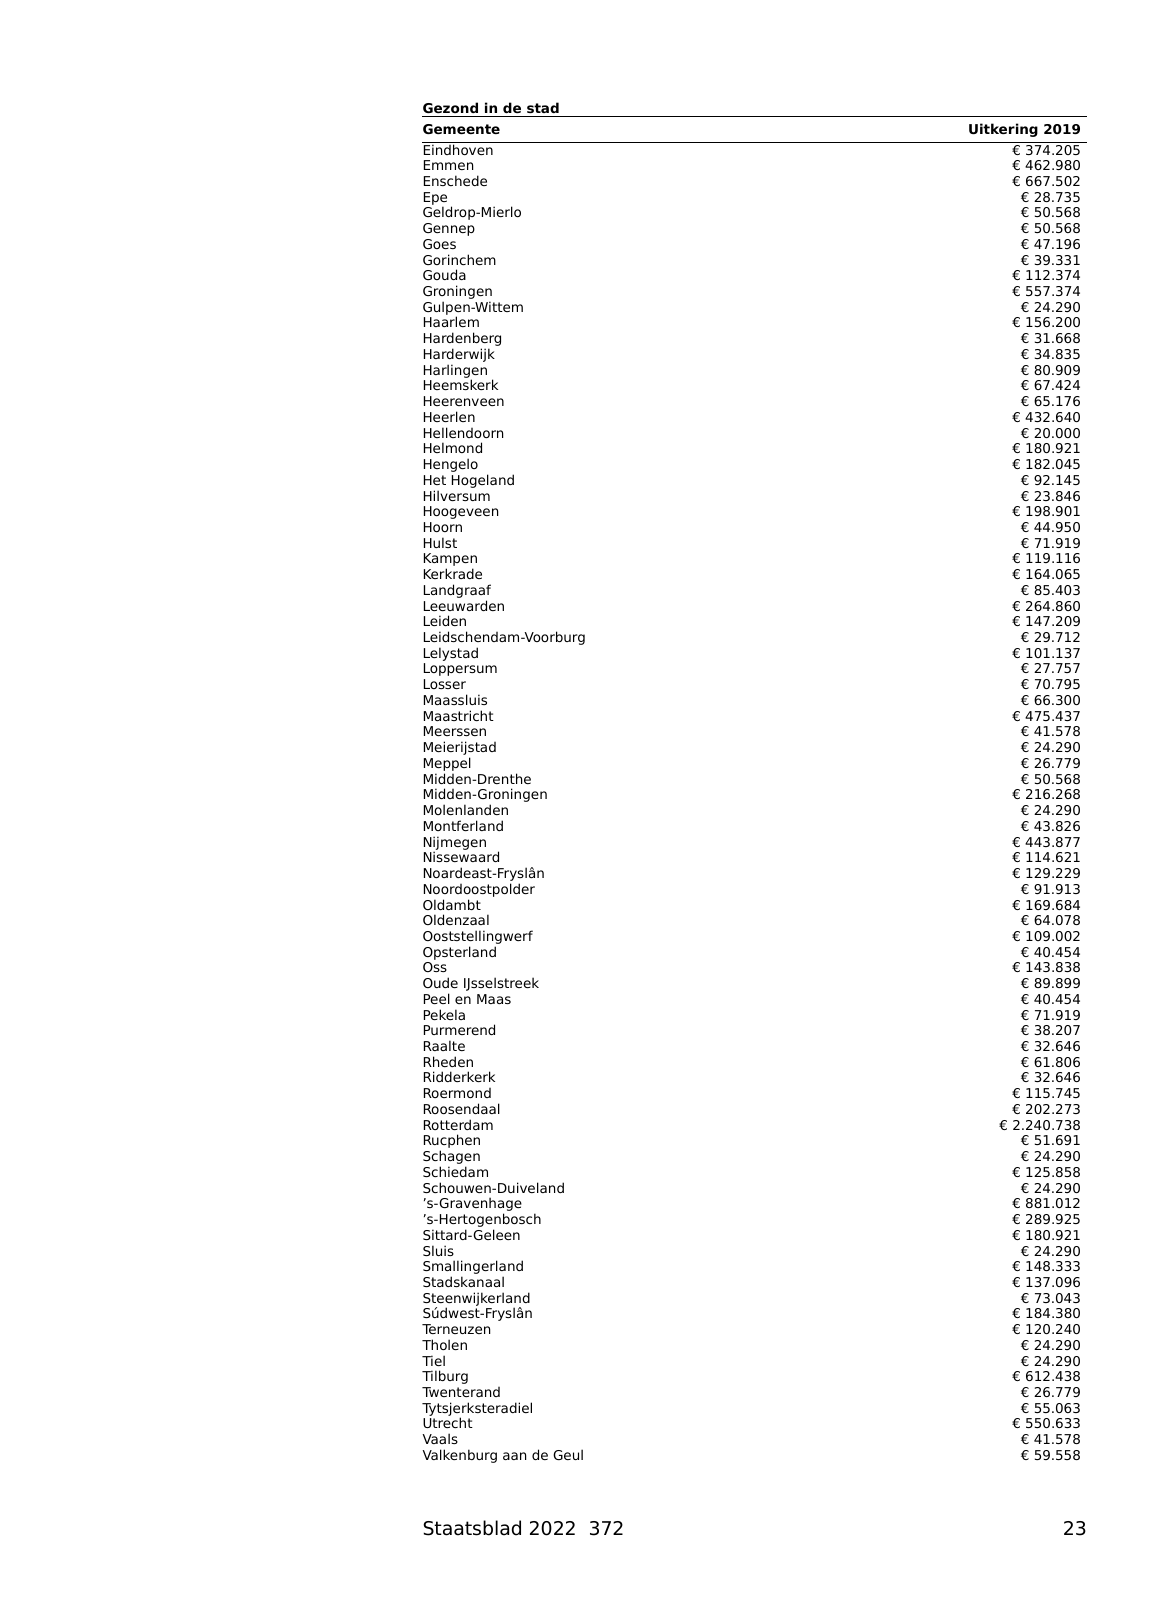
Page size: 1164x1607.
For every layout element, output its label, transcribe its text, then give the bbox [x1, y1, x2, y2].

table_cell Twenterand [422, 1385, 754, 1401]
table_cell Geldrop-Mierlo [422, 205, 754, 221]
table_cell Hulst [422, 536, 754, 551]
table_cell Leiden [422, 614, 754, 630]
table_cell Rotterdam [422, 1118, 754, 1133]
table_cell € 475.437 [754, 709, 1087, 724]
table_cell Tytsjerksteradiel [422, 1401, 754, 1416]
table_cell € 443.877 [754, 834, 1087, 850]
table_cell Eindhoven [422, 143, 754, 158]
table_cell Kampen [422, 551, 754, 567]
table_cell € 667.502 [754, 174, 1087, 189]
table_cell € 44.950 [754, 520, 1087, 536]
table_cell Meierijstad [422, 740, 754, 756]
table_cell Groningen [422, 284, 754, 299]
table_cell Loppersum [422, 661, 754, 677]
table_cell € 115.745 [754, 1086, 1087, 1102]
table_cell € 27.757 [754, 661, 1087, 677]
table_cell Stadskanaal [422, 1275, 754, 1291]
table_cell Tholen [422, 1338, 754, 1353]
table_cell Kerkrade [422, 567, 754, 583]
table_cell € 120.240 [754, 1322, 1087, 1338]
table_cell € 612.438 [754, 1369, 1087, 1385]
table_cell € 432.640 [754, 410, 1087, 425]
table_cell Uitkering 2019 [754, 117, 1087, 142]
table_cell € 24.290 [754, 1354, 1087, 1369]
table_cell Hellendoorn [422, 425, 754, 441]
table_cell Oldambt [422, 897, 754, 913]
table_cell Gorinchem [422, 253, 754, 268]
table_cell Hengelo [422, 457, 754, 473]
table_cell Purmerend [422, 1023, 754, 1039]
table_cell Meerssen [422, 724, 754, 740]
table_cell Noardeast-Fryslân [422, 866, 754, 882]
table_cell € 264.860 [754, 599, 1087, 614]
table_cell € 38.207 [754, 1023, 1087, 1039]
table_cell Montferland [422, 819, 754, 834]
table_cell Helmond [422, 441, 754, 457]
table_cell Hoogeveen [422, 504, 754, 520]
table_cell € 66.300 [754, 693, 1087, 708]
table_cell Oude IJsselstreek [422, 976, 754, 992]
table_cell € 24.290 [754, 1243, 1087, 1259]
table_cell Heemskerk [422, 378, 754, 394]
table_cell Hilversum [422, 488, 754, 504]
table_cell € 91.913 [754, 882, 1087, 897]
table_cell € 2.240.738 [754, 1118, 1087, 1133]
table_cell Enschede [422, 174, 754, 189]
table_cell ’s-Hertogenbosch [422, 1212, 754, 1228]
table_cell € 41.578 [754, 724, 1087, 740]
table_cell Rucphen [422, 1133, 754, 1149]
table_cell Gouda [422, 268, 754, 284]
table_cell Lelystad [422, 646, 754, 661]
table_cell € 129.229 [754, 866, 1087, 882]
table_cell € 32.646 [754, 1039, 1087, 1054]
table_cell € 289.925 [754, 1212, 1087, 1228]
table_cell Smallingerland [422, 1259, 754, 1275]
table_cell € 51.691 [754, 1133, 1087, 1149]
table_cell € 24.290 [754, 1149, 1087, 1165]
table_cell € 164.065 [754, 567, 1087, 583]
table_cell Peel en Maas [422, 992, 754, 1007]
table_cell Emmen [422, 158, 754, 174]
table_cell Landgraaf [422, 583, 754, 598]
table_cell € 112.374 [754, 268, 1087, 284]
table_cell € 71.919 [754, 1008, 1087, 1023]
table_cell Nissewaard [422, 850, 754, 866]
table_cell Molenlanden [422, 803, 754, 819]
table_cell € 156.200 [754, 315, 1087, 331]
table_cell Epe [422, 190, 754, 205]
table_cell € 55.063 [754, 1401, 1087, 1416]
table_cell € 101.137 [754, 646, 1087, 661]
table_cell Gennep [422, 221, 754, 237]
table_cell Steenwijkerland [422, 1291, 754, 1306]
table_cell € 374.205 [754, 143, 1087, 158]
table_cell € 180.921 [754, 441, 1087, 457]
table_cell € 119.116 [754, 551, 1087, 567]
table_cell € 462.980 [754, 158, 1087, 174]
table_cell Schagen [422, 1149, 754, 1165]
table_cell € 28.735 [754, 190, 1087, 205]
table_cell € 39.331 [754, 253, 1087, 268]
table_cell € 40.454 [754, 945, 1087, 960]
table_cell Tilburg [422, 1369, 754, 1385]
table_cell € 26.779 [754, 756, 1087, 771]
table_cell Harlingen [422, 363, 754, 378]
table_cell Ridderkerk [422, 1070, 754, 1086]
table_cell € 24.290 [754, 1180, 1087, 1196]
table_cell € 169.684 [754, 897, 1087, 913]
table_cell Noordoostpolder [422, 882, 754, 897]
table_cell Hardenberg [422, 331, 754, 347]
table_cell € 109.002 [754, 929, 1087, 944]
table_cell ’s-Gravenhage [422, 1196, 754, 1212]
table_cell € 41.578 [754, 1432, 1087, 1448]
table_cell € 43.826 [754, 819, 1087, 834]
table_cell € 24.290 [754, 740, 1087, 756]
table_cell € 85.403 [754, 583, 1087, 598]
table_cell € 89.899 [754, 976, 1087, 992]
table_cell Vaals [422, 1432, 754, 1448]
table_cell € 92.145 [754, 473, 1087, 488]
table_cell Tiel [422, 1354, 754, 1369]
table_cell € 20.000 [754, 425, 1087, 441]
table_cell € 50.568 [754, 205, 1087, 221]
table_header Gezond in de stad [422, 100, 1087, 116]
table_cell € 881.012 [754, 1196, 1087, 1212]
table_cell € 73.043 [754, 1291, 1087, 1306]
table_cell Harderwijk [422, 347, 754, 362]
table_cell € 557.374 [754, 284, 1087, 299]
table_cell Opsterland [422, 945, 754, 960]
table_cell € 61.806 [754, 1055, 1087, 1070]
table_cell € 24.290 [754, 803, 1087, 819]
table_cell Utrecht [422, 1416, 754, 1432]
table_cell Meppel [422, 756, 754, 771]
table_cell Oldenzaal [422, 913, 754, 929]
table_cell € 182.045 [754, 457, 1087, 473]
table_cell € 125.858 [754, 1165, 1087, 1180]
table_cell Leidschendam-Voorburg [422, 630, 754, 646]
table_cell € 550.633 [754, 1416, 1087, 1432]
table_cell € 114.621 [754, 850, 1087, 866]
table_cell € 148.333 [754, 1259, 1087, 1275]
table_cell Sluis [422, 1243, 754, 1259]
table_cell Haarlem [422, 315, 754, 331]
table_cell Hoorn [422, 520, 754, 536]
table_cell € 50.568 [754, 221, 1087, 237]
table_cell Goes [422, 237, 754, 252]
table_cell Ooststellingwerf [422, 929, 754, 944]
table_cell Gemeente [422, 117, 754, 142]
table_cell Heerlen [422, 410, 754, 425]
table_cell € 40.454 [754, 992, 1087, 1007]
table_cell € 24.290 [754, 300, 1087, 315]
table_cell € 137.096 [754, 1275, 1087, 1291]
table_cell € 216.268 [754, 787, 1087, 803]
table_cell € 71.919 [754, 536, 1087, 551]
table_cell € 202.273 [754, 1102, 1087, 1117]
table_cell Leeuwarden [422, 599, 754, 614]
table_cell € 23.846 [754, 488, 1087, 504]
table_cell € 64.078 [754, 913, 1087, 929]
table_cell € 65.176 [754, 394, 1087, 410]
table_cell Nijmegen [422, 834, 754, 850]
table_cell Midden-Groningen [422, 787, 754, 803]
table_cell € 59.558 [754, 1448, 1087, 1463]
table_cell € 47.196 [754, 237, 1087, 252]
table_cell € 147.209 [754, 614, 1087, 630]
table_cell € 31.668 [754, 331, 1087, 347]
table_cell Terneuzen [422, 1322, 754, 1338]
table_cell € 26.779 [754, 1385, 1087, 1401]
table_cell € 198.901 [754, 504, 1087, 520]
table_cell Súdwest-Fryslân [422, 1306, 754, 1322]
table_cell Gulpen-Wittem [422, 300, 754, 315]
table_cell € 24.290 [754, 1338, 1087, 1353]
table_cell Losser [422, 677, 754, 693]
table_cell Midden-Drenthe [422, 771, 754, 787]
table_cell Maastricht [422, 709, 754, 724]
table_cell Maassluis [422, 693, 754, 708]
table_cell Raalte [422, 1039, 754, 1054]
table_cell € 80.909 [754, 363, 1087, 378]
table_cell Pekela [422, 1008, 754, 1023]
table_cell € 50.568 [754, 771, 1087, 787]
table_cell Rheden [422, 1055, 754, 1070]
table_cell Sittard-Geleen [422, 1228, 754, 1243]
table_cell € 143.838 [754, 960, 1087, 976]
table_cell Oss [422, 960, 754, 976]
table_cell Roermond [422, 1086, 754, 1102]
table_cell Heerenveen [422, 394, 754, 410]
table_cell Het Hogeland [422, 473, 754, 488]
table_cell € 29.712 [754, 630, 1087, 646]
table_cell Valkenburg aan de Geul [422, 1448, 754, 1463]
table_cell € 180.921 [754, 1228, 1087, 1243]
table_cell € 184.380 [754, 1306, 1087, 1322]
table_cell Roosendaal [422, 1102, 754, 1117]
table_cell € 34.835 [754, 347, 1087, 362]
table_cell € 32.646 [754, 1070, 1087, 1086]
table_cell Schouwen-Duiveland [422, 1180, 754, 1196]
table_cell Schiedam [422, 1165, 754, 1180]
table_cell € 67.424 [754, 378, 1087, 394]
table_cell € 70.795 [754, 677, 1087, 693]
